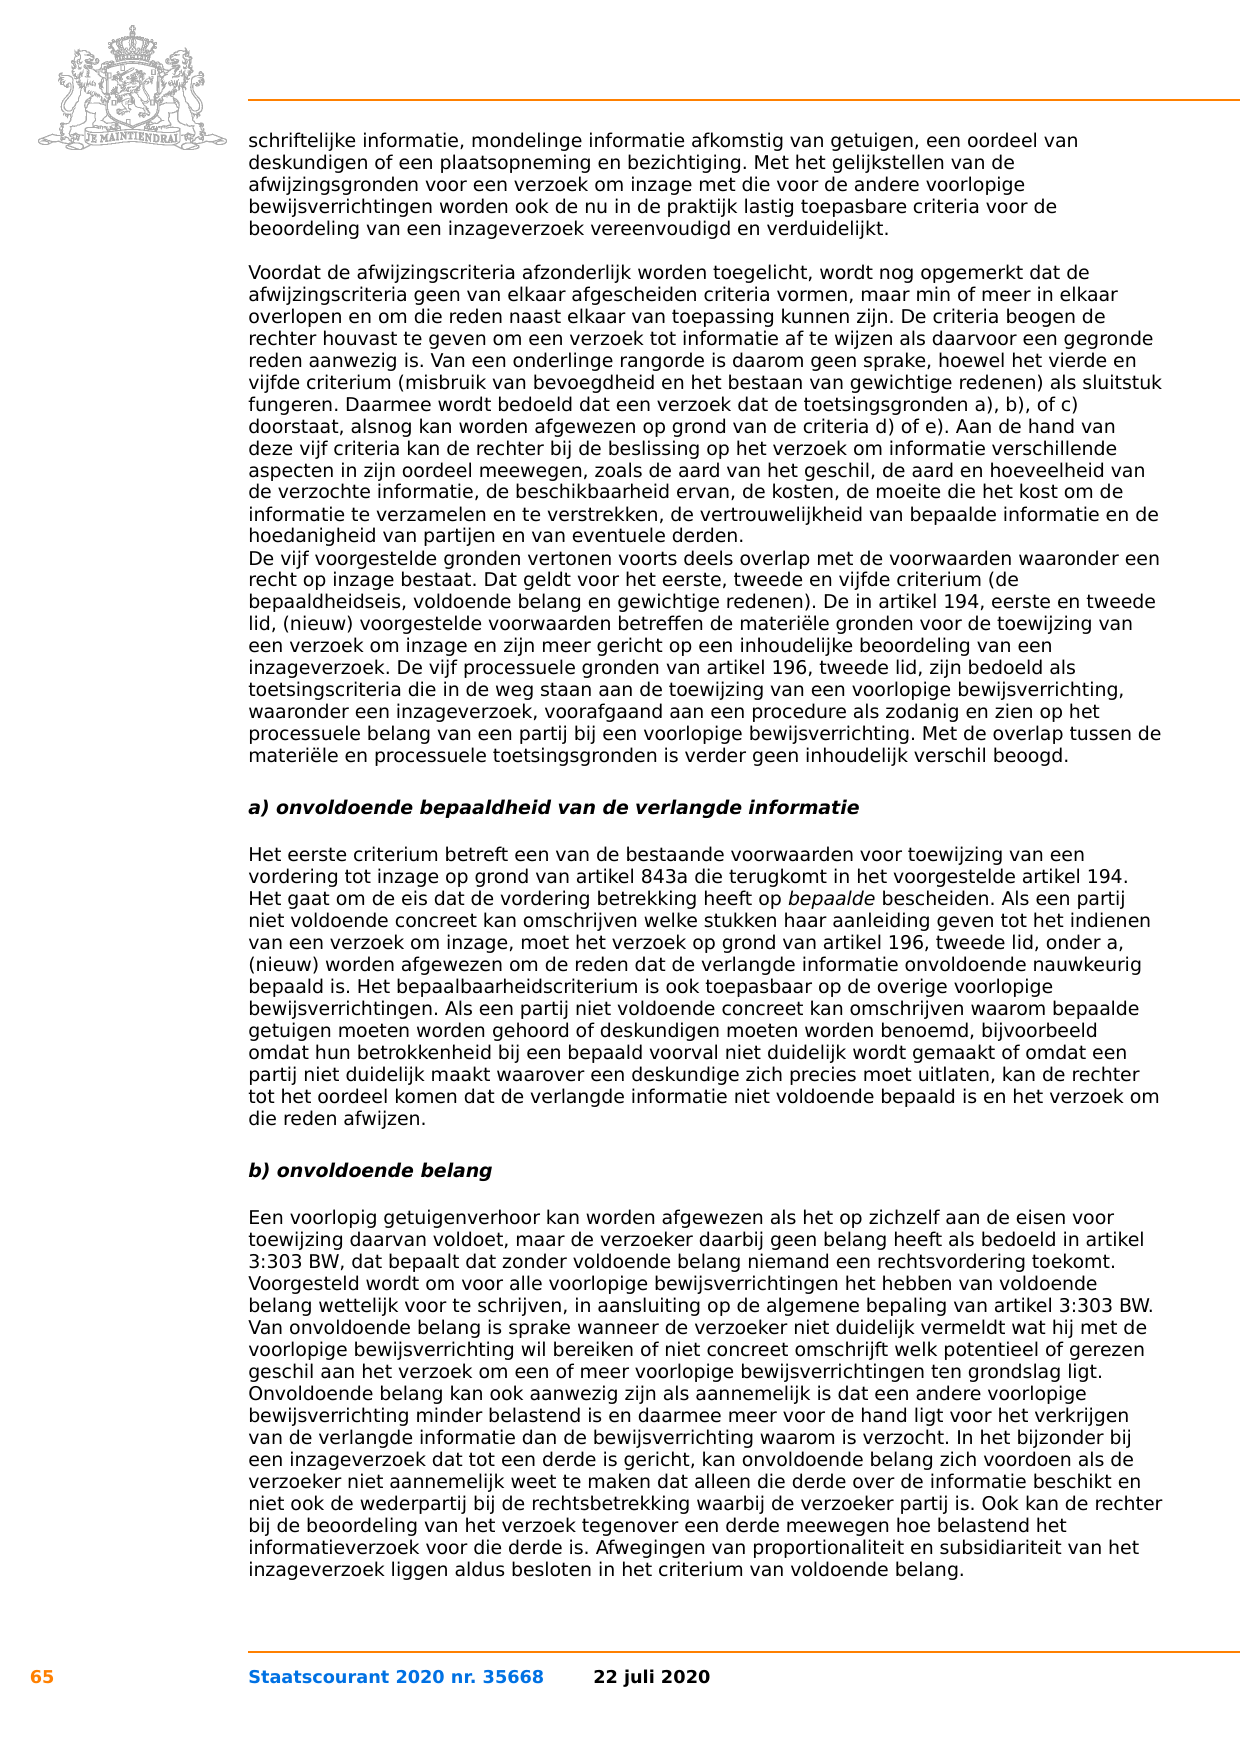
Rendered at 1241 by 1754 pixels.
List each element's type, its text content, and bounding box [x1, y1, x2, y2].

picture [38, 25, 227, 150]
subtitle a) onvoldoende bepaaldheid van de verlangde informatie [248, 797, 1163, 819]
text Voordat de afwijzingscriteria afzonderlijk worden toegelicht, wordt nog opgemerkt dat de afwijzingscriteria geen van elkaar afgescheiden criteria vormen, maar min of meer in elkaar overlopen en om die reden naast elkaar van toepassing kunnen zijn. De criteria beogen de rechter houvast te geven om een verzoek tot informatie af te wijzen als daarvoor een gegronde reden aanwezig is. Van een onderlinge rangorde is daarom geen sprake, hoewel het vierde en vijfde criterium (misbruik van bevoegdheid en het bestaan van gewichtige redenen) als sluitstuk fungeren. Daarmee wordt bedoeld dat een verzoek dat de toetsingsgronden a), b), of c) doorstaat, alsnog kan worden afgewezen op grond van de criteria d) of e). Aan de hand van deze vijf criteria kan de rechter bij de beslissing op het verzoek om informatie verschillende aspecten in zijn oordeel meewegen, zoals de aard van het geschil, de aard en hoeveelheid van de verzochte informatie, de beschikbaarheid ervan, de kosten, de moeite die het kost om de informatie te verzamelen en te verstrekken, de vertrouwelijkheid van bepaalde informatie en de hoedanigheid van partijen en van eventuele derden. [248, 262, 1163, 547]
text Een voorlopig getuigenverhoor kan worden afgewezen als het op zichzelf aan de eisen voor toewijzing daarvan voldoet, maar de verzoeker daarbij geen belang heeft als bedoeld in artikel 3:303 BW, dat bepaalt dat zonder voldoende belang niemand een rechtsvordering toekomt. Voorgesteld wordt om voor alle voorlopige bewijsverrichtingen het hebben van voldoende belang wettelijk voor te schrijven, in aansluiting op de algemene bepaling van artikel 3:303 BW. Van onvoldoende belang is sprake wanneer de verzoeker niet duidelijk vermeldt wat hij met de voorlopige bewijsverrichting wil bereiken of niet concreet omschrijft welk potentieel of gerezen geschil aan het verzoek om een of meer voorlopige bewijsverrichtingen ten grondslag ligt. Onvoldoende belang kan ook aanwezig zijn als aannemelijk is dat een andere voorlopige bewijsverrichting minder belastend is en daarmee meer voor de hand ligt voor het verkrijgen van de verlangde informatie dan de bewijsverrichting waarom is verzocht. In het bijzonder bij een inzageverzoek dat tot een derde is gericht, kan onvoldoende belang zich voordoen als de verzoeker niet aannemelijk weet te maken dat alleen die derde over de informatie beschikt en niet ook de wederpartij bij de rechtsbetrekking waarbij de verzoeker partij is. Ook kan de rechter bij de beoordeling van het verzoek tegenover een derde meewegen hoe belastend het informatieverzoek voor die derde is. Afwegingen van proportionaliteit en subsidiariteit van het inzageverzoek liggen aldus besloten in het criterium van voldoende belang. [248, 1207, 1163, 1581]
text schriftelijke informatie, mondelinge informatie afkomstig van getuigen, een oordeel van deskundigen of een plaatsopneming en bezichtiging. Met het gelijkstellen van de afwijzingsgronden voor een verzoek om inzage met die voor de andere voorlopige bewijsverrichtingen worden ook de nu in de praktijk lastig toepasbare criteria voor de beoordeling van een inzageverzoek vereenvoudigd en verduidelijkt. [248, 130, 1163, 240]
text Het eerste criterium betreft een van de bestaande voorwaarden voor toewijzing van een vordering tot inzage op grond van artikel 843a die terugkomt in het voorgestelde artikel 194. Het gaat om de eis dat de vordering betrekking heeft op bepaalde bescheiden. Als een partij niet voldoende concreet kan omschrijven welke stukken haar aanleiding geven tot het indienen van een verzoek om inzage, moet het verzoek op grond van artikel 196, tweede lid, onder a, (nieuw) worden afgewezen om de reden dat de verlangde informatie onvoldoende nauwkeurig bepaald is. Het bepaalbaarheidscriterium is ook toepasbaar op de overige voorlopige bewijsverrichtingen. Als een partij niet voldoende concreet kan omschrijven waarom bepaalde getuigen moeten worden gehoord of deskundigen moeten worden benoemd, bijvoorbeeld omdat hun betrokkenheid bij een bepaald voorval niet duidelijk wordt gemaakt of omdat een partij niet duidelijk maakt waarover een deskundige zich precies moet uitlaten, kan de rechter tot het oordeel komen dat de verlangde informatie niet voldoende bepaald is en het verzoek om die reden afwijzen. [248, 844, 1163, 1130]
subtitle b) onvoldoende belang [248, 1160, 1163, 1182]
text De vijf voorgestelde gronden vertonen voorts deels overlap met de voorwaarden waaronder een recht op inzage bestaat. Dat geldt voor het eerste, tweede en vijfde criterium (de bepaaldheidseis, voldoende belang en gewichtige redenen). De in artikel 194, eerste en tweede lid, (nieuw) voorgestelde voorwaarden betreffen de materiële gronden voor de toewijzing van een verzoek om inzage en zijn meer gericht op een inhoudelijke beoordeling van een inzageverzoek. De vijf processuele gronden van artikel 196, tweede lid, zijn bedoeld als toetsingscriteria die in de weg staan aan de toewijzing van een voorlopige bewijsverrichting, waaronder een inzageverzoek, voorafgaand aan een procedure als zodanig en zien op het processuele belang van een partij bij een voorlopige bewijsverrichting. Met de overlap tussen de materiële en processuele toetsingsgronden is verder geen inhoudelijk verschil beoogd. [248, 547, 1163, 767]
